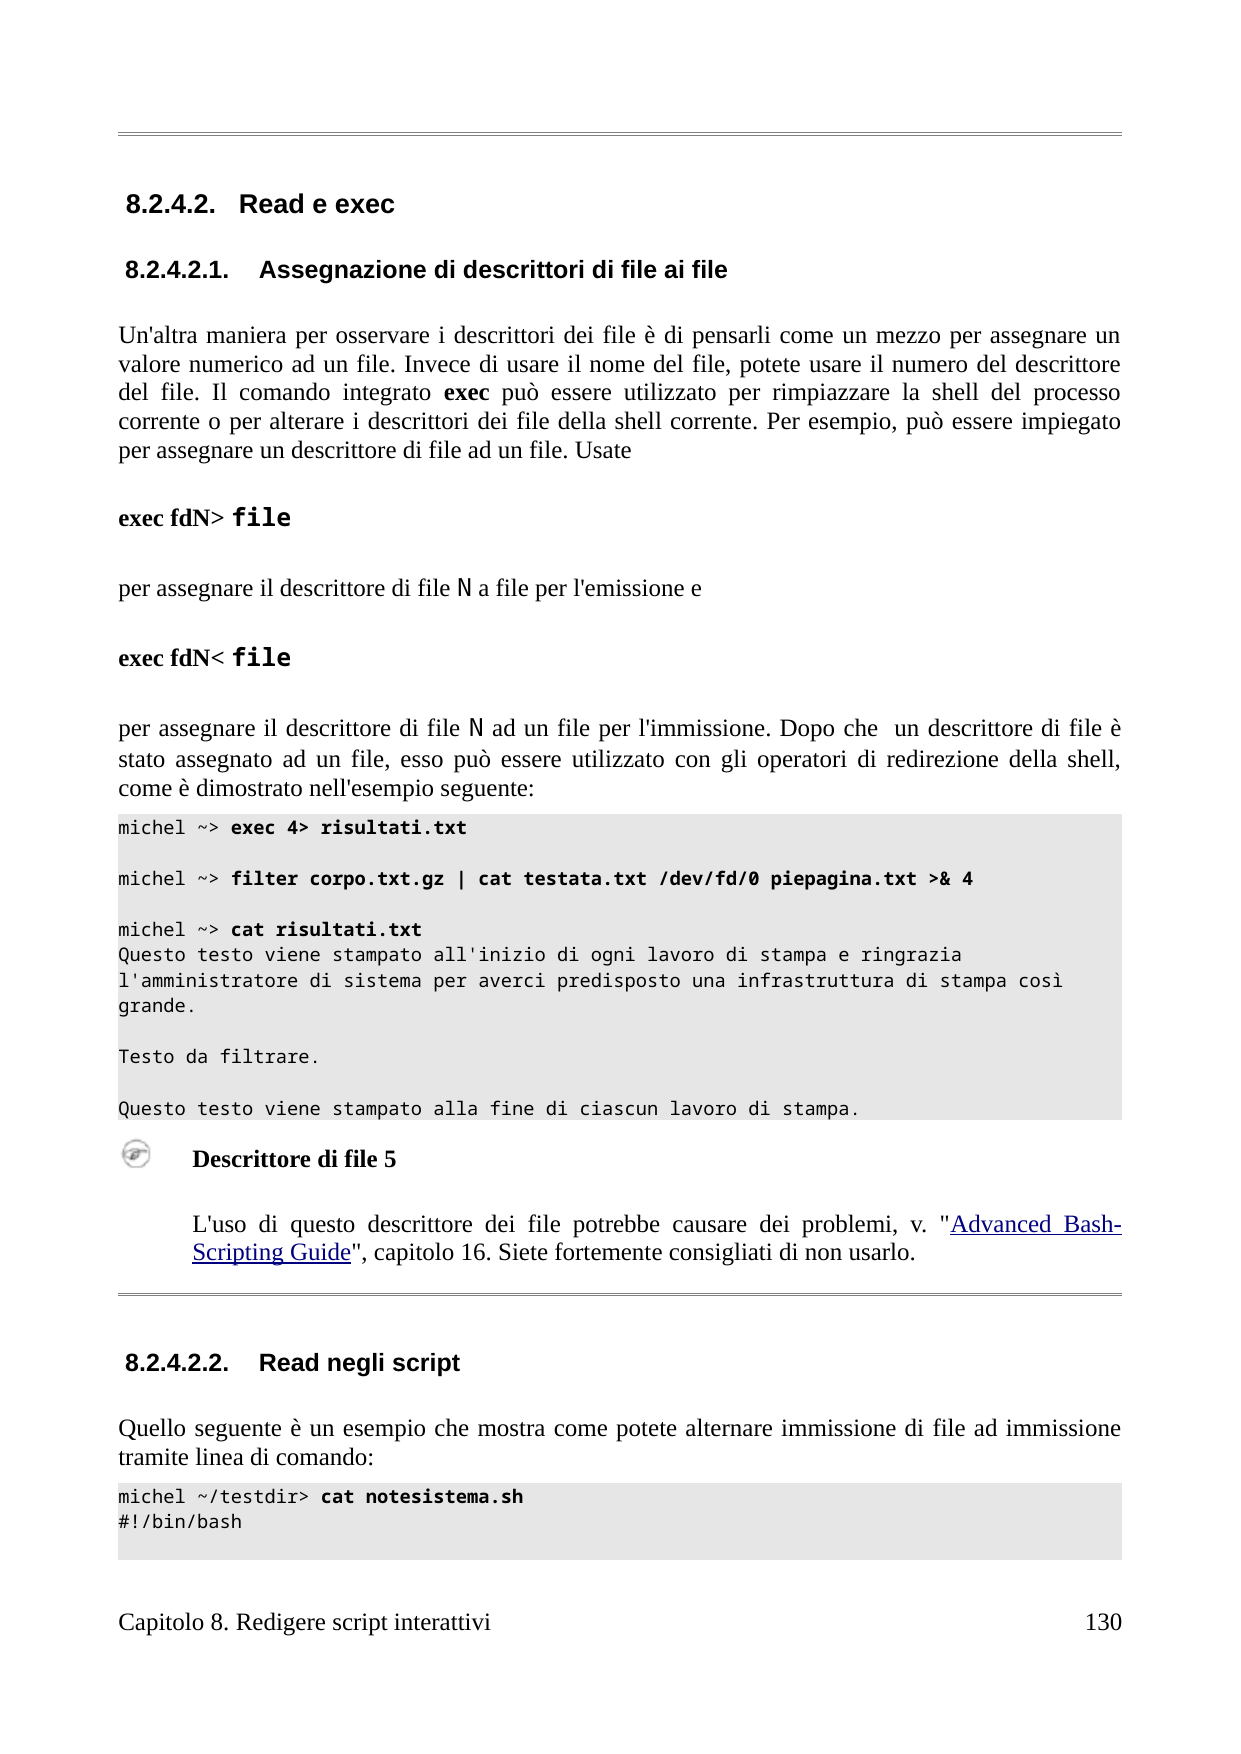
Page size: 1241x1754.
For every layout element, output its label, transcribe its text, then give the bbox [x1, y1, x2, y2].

text michel ~> exec 4> risultati.txt [118, 814, 1122, 839]
text michel ~> cat risultati.txt [118, 916, 1122, 942]
text exec fdN> file [118, 500, 1122, 534]
text exec fdN< file [118, 640, 1122, 674]
text Testo da filtrare. [118, 1044, 1122, 1069]
text L'uso di questo descrittore dei file potrebbe causare dei problemi, v. "Advanced Bash-Scripting Guide", capitolo 16. Siete fortemente consigliati di non usarlo. [192, 1209, 1122, 1266]
subtitle Assegnazione di descrittori di file ai file [118, 255, 1122, 284]
text Quello seguente è un esempio che mostra come potete alternare immissione di file ad immissione tramite linea di comando: [118, 1413, 1122, 1471]
text #!/bin/bash [118, 1509, 1122, 1534]
text michel ~> filter corpo.txt.gz | cat testata.txt /dev/fd/0 piepagina.txt >& 4 [118, 865, 1122, 891]
text per assegnare il descrittore di file N a file per l'emissione e [118, 570, 1122, 604]
subtitle Read negli script [118, 1348, 1122, 1377]
subtitle Read e exec [118, 188, 1122, 219]
text michel ~/testdir> cat notesistema.sh [118, 1483, 1122, 1509]
text Questo testo viene stampato all'inizio di ogni lavoro di stampa e ringrazia l'amministratore di sistema per averci predisposto una infrastruttura di stampa così grande. [118, 942, 1122, 1018]
text Questo testo viene stampato alla fine di ciascun lavoro di stampa. [118, 1095, 1122, 1120]
text Descrittore di file 5 [192, 1144, 1122, 1173]
text per assegnare il descrittore di file N ad un file per l'immissione. Dopo che un descrittore di file è stato assegnato ad un file, esso può essere utilizzato con gli operatori di redirezione della shell, come è dimostrato nell'esempio seguente: [118, 710, 1122, 802]
text Un'altra maniera per osservare i descrittori dei file è di pensarli come un mezzo per assegnare un valore numerico ad un file. Invece di usare il nome del file, potete usare il numero del descrittore del file. Il comando integrato exec può essere utilizzato per rimpiazzare la shell del processo corrente o per alterare i descrittori dei file della shell corrente. Per esempio, può essere impiegato per assegnare un descrittore di file ad un file. Usate [118, 320, 1122, 464]
picture [118, 1132, 152, 1173]
